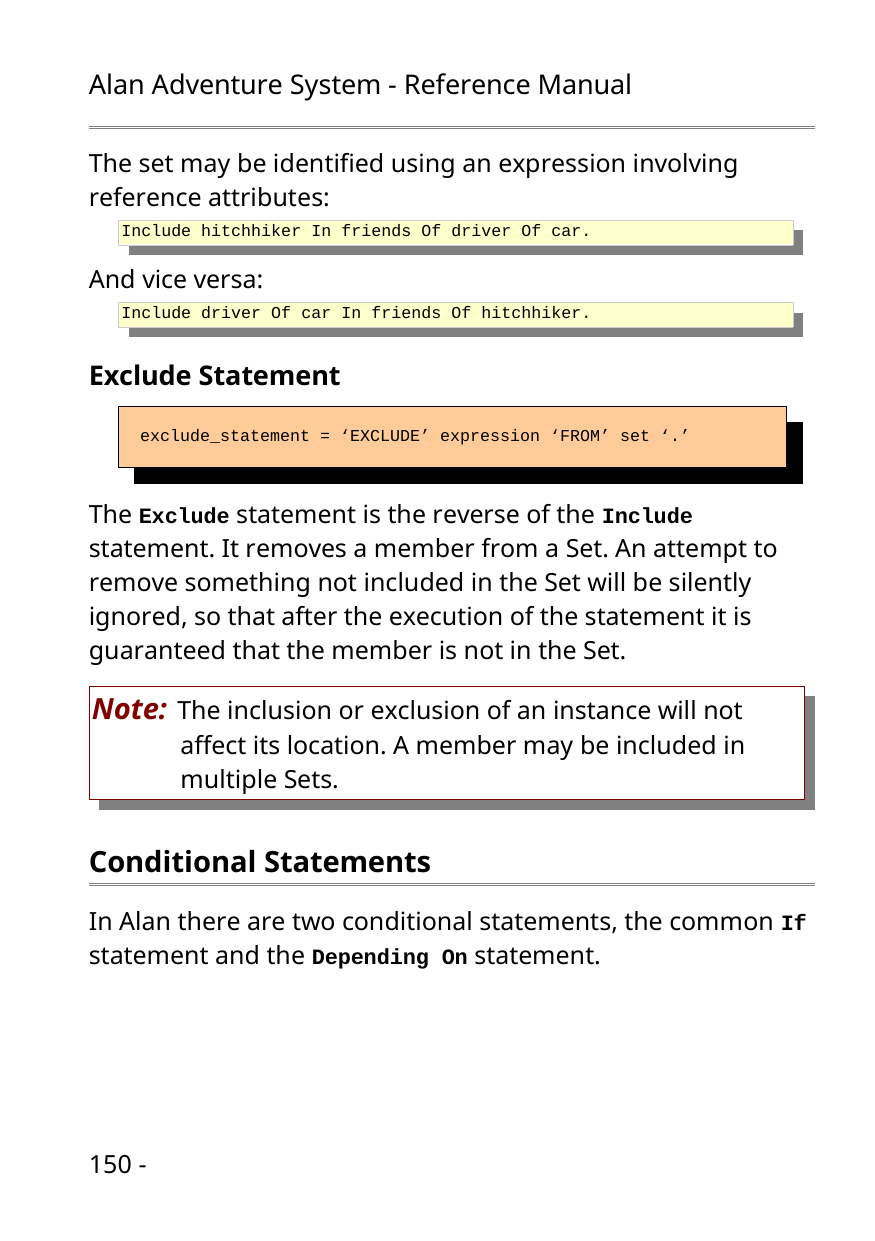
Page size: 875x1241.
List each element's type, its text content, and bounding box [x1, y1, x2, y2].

text Include hitchhiker In friends Of driver Of car. [119, 221, 793, 244]
text exclude_statement = ‘EXCLUDE’ expression ‘FROM’ set ‘.’ [119, 407, 786, 467]
text And vice versa: [88, 262, 815, 296]
text Include driver Of car In friends Of hitchhiker. [119, 303, 793, 327]
text In Alan there are two conditional statements, the common If statement and the Depending On statement. [88, 904, 815, 972]
text The Exclude statement is the reverse of the Include statement. It removes a member from a Set. An attempt to remove something not included in the Set will be silently ignored, so that after the execution of the statement it is guaranteed that the member is not in the Set. [88, 497, 815, 667]
subtitle Conditional Statements [88, 841, 815, 885]
text The set may be identified using an expression involving reference attributes: [88, 146, 815, 213]
subtitle Exclude Statement [88, 356, 815, 393]
list The inclusion or exclusion of an instance will not affect its location. A member may be included in multiple Sets. [90, 687, 804, 799]
